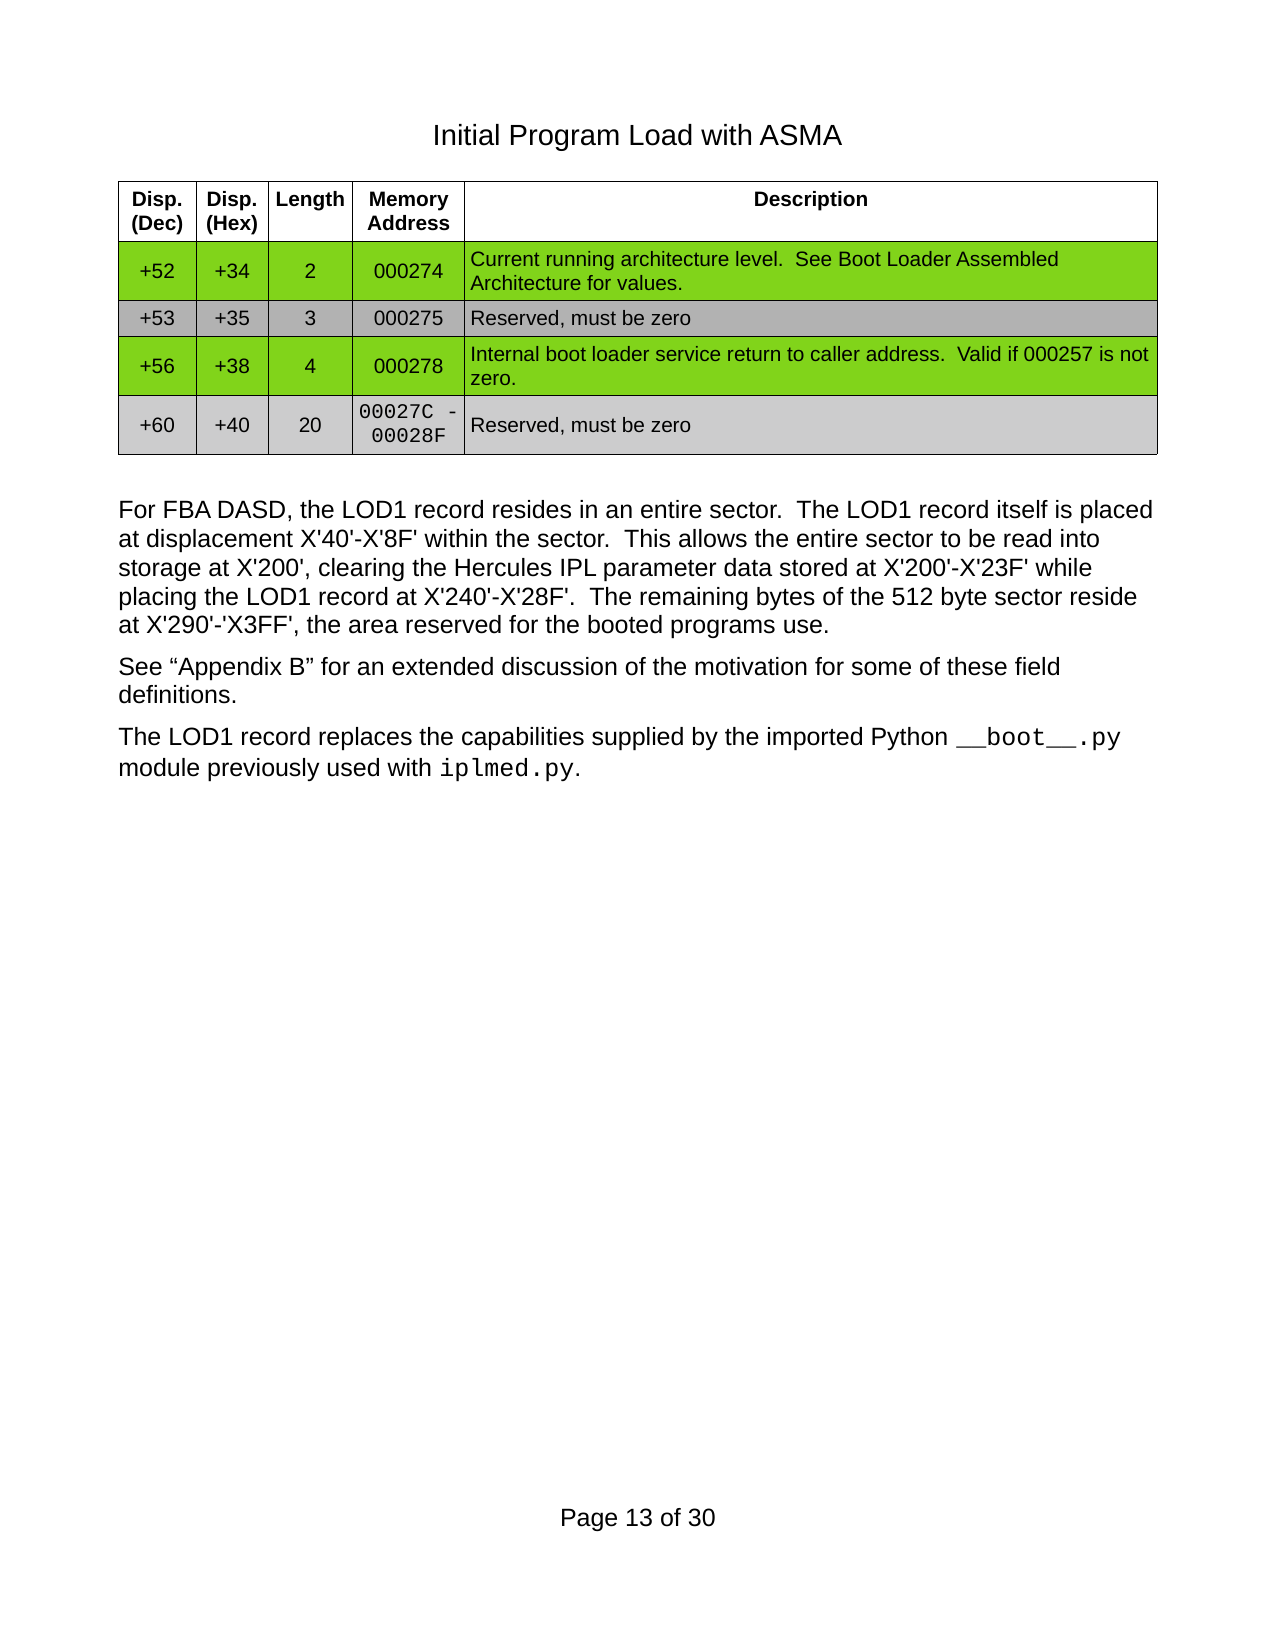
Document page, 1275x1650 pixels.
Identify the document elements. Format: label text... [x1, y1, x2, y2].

table_cell 3 [269, 301, 352, 336]
table_header Memory Address [353, 182, 464, 241]
table_cell Reserved, must be zero [465, 396, 1157, 454]
table_cell Internal boot loader service return to caller address. Valid if 000257 is not zero. [465, 337, 1157, 395]
table_header Disp. (Dec) [119, 182, 196, 241]
text The LOD1 record replaces the capabilities supplied by the imported Python __boot__.py module previously used with iplmed.py. [118, 722, 1157, 783]
table_cell 000275 [353, 301, 464, 336]
table_cell +53 [119, 301, 196, 336]
table_header Disp. (Hex) [197, 182, 268, 241]
table_header Length [269, 182, 352, 241]
text See “Appendix B” for an extended discussion of the motivation for some of these field definitions. [118, 652, 1157, 709]
table_cell +40 [197, 396, 268, 454]
table_cell 2 [269, 242, 352, 300]
table_cell 000274 [353, 242, 464, 300]
table_cell +34 [197, 242, 268, 300]
table_cell 4 [269, 337, 352, 395]
table_header Description [465, 182, 1157, 241]
text For FBA DASD, the LOD1 record resides in an entire sector. The LOD1 record itself is placed at displacement X'40'-X'8F' within the sector. This allows the entire sector to be read into storage at X'200', clearing the Hercules IPL parameter data stored at X'200'-X'23F' while placing the LOD1 record at X'240'-X'28F'. The remaining bytes of the 512 byte sector reside at X'290'-'X3FF', the area reserved for the booted programs use. [118, 495, 1157, 639]
table_cell 000278 [353, 337, 464, 395]
table_cell 20 [269, 396, 352, 454]
table_cell +35 [197, 301, 268, 336]
table_cell +38 [197, 337, 268, 395]
table_cell Current running architecture level. See Boot Loader Assembled Architecture for values. [465, 242, 1157, 300]
table_cell +52 [119, 242, 196, 300]
table_cell Reserved, must be zero [465, 301, 1157, 336]
table_cell +56 [119, 337, 196, 395]
table_cell 00027C - 00028F [353, 396, 464, 454]
table_cell +60 [119, 396, 196, 454]
